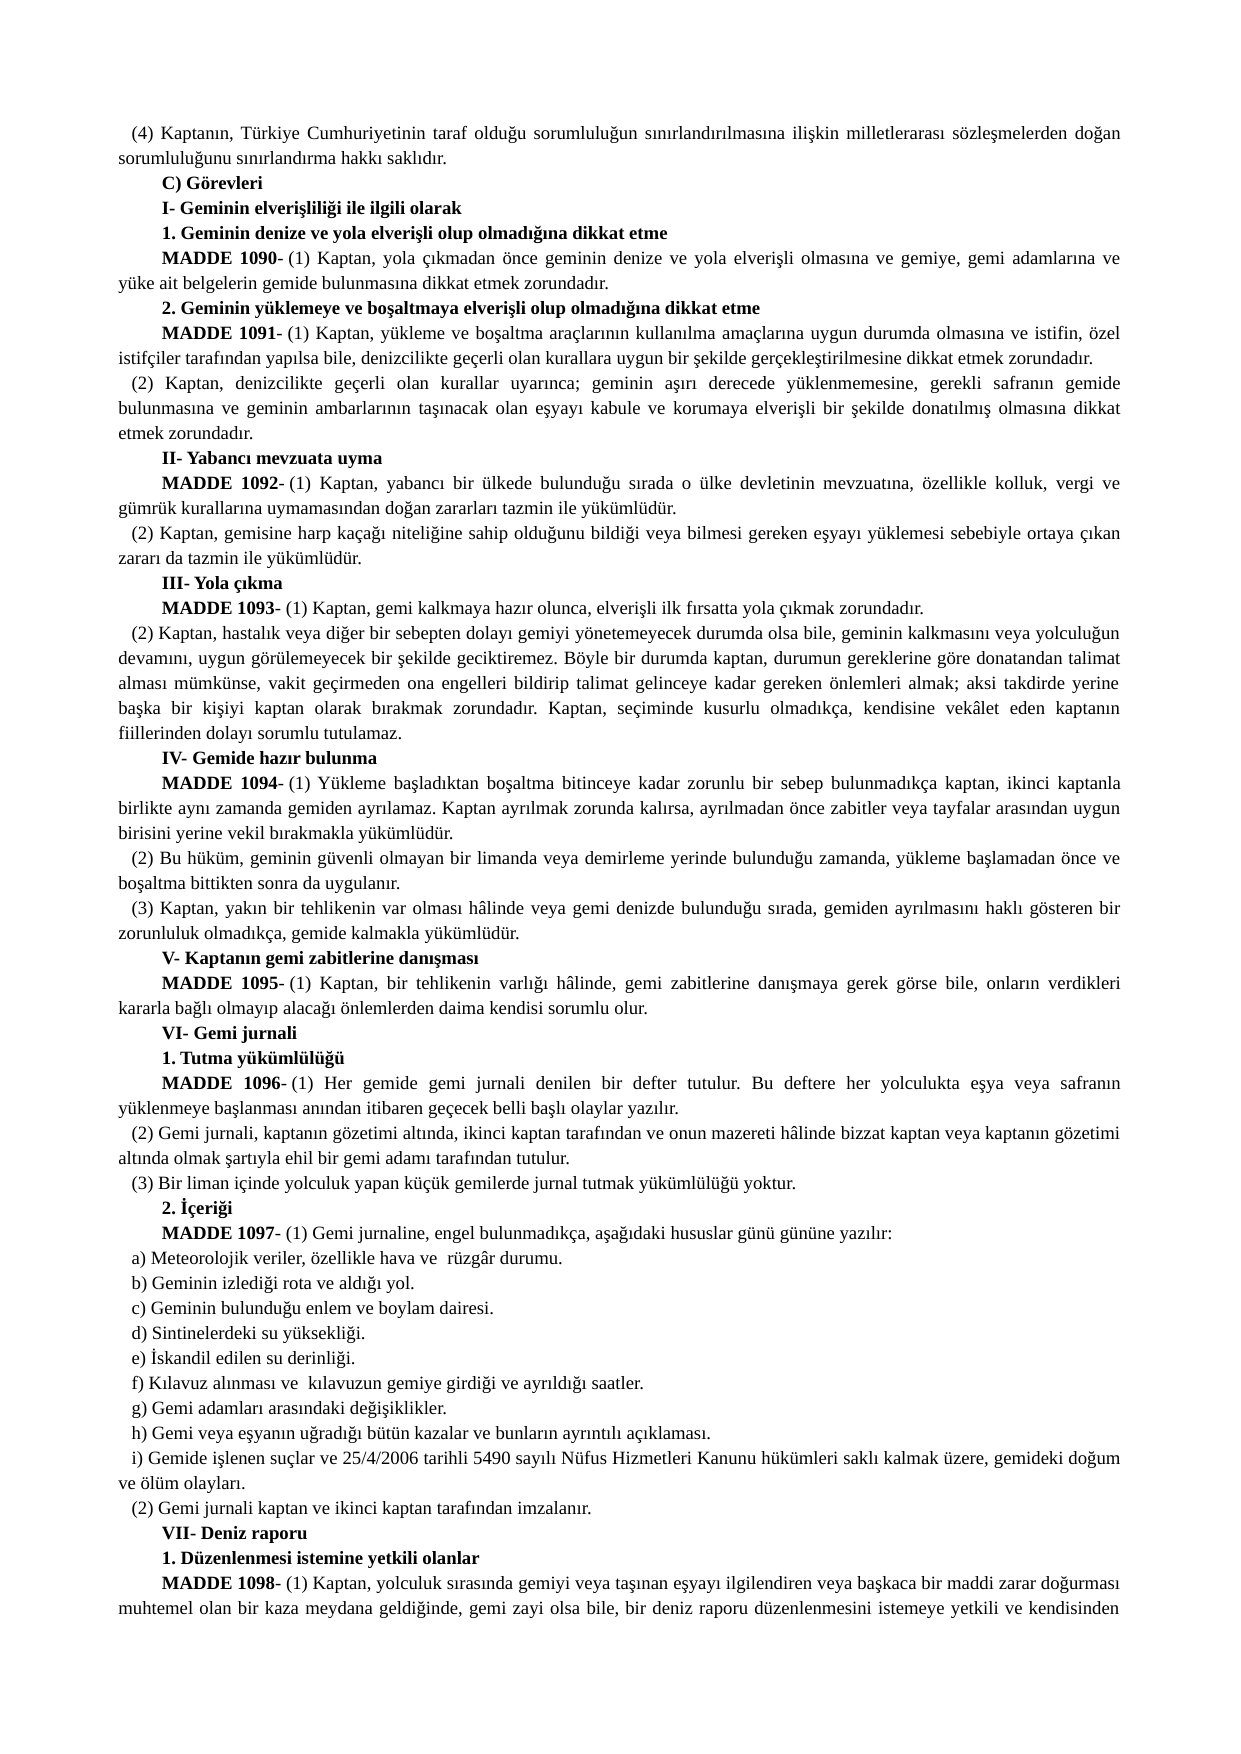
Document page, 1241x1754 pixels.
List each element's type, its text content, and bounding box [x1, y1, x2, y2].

text I- Geminin elverişliliği ile ilgili olarak [118, 193, 1122, 218]
text i) Gemide işlenen suçlar ve 25/4/2006 tarihli 5490 sayılı Nüfus Hizmetleri Kanunu hükümleri saklı kalmak üzere, gemideki doğum ve ölüm olayları. [118, 1443, 1122, 1493]
text (2) Kaptan, hastalık veya diğer bir sebepten dolayı gemiyi yönetemeyecek durumda olsa bile, geminin kalkmasını veya yolculuğun devamını, uygun görülemeyecek bir şekilde geciktiremez. Böyle bir durumda kaptan, durumun gereklerine göre donatandan talimat alması mümkünse, vakit geçirmeden ona engelleri bildirip talimat gelinceye kadar gereken önlemleri almak; aksi takdirde yerine başka bir kişiyi kaptan olarak bırakmak zorundadır. Kaptan, seçiminde kusurlu olmadıkça, kendisine vekâlet eden kaptanın fiillerinden dolayı sorumlu tutulamaz. [118, 618, 1122, 743]
text g) Gemi adamları arasındaki değişiklikler. [118, 1393, 1122, 1418]
text (2) Bu hüküm, geminin güvenli olmayan bir limanda veya demirleme yerinde bulunduğu zamanda, yükleme başlamadan önce ve boşaltma bittikten sonra da uygulanır. [118, 843, 1122, 893]
text VI- Gemi jurnali [118, 1018, 1122, 1043]
text MADDE 1095- (1) Kaptan, bir tehlikenin varlığı hâlinde, gemi zabitlerine danışmaya gerek görse bile, onların verdikleri kararla bağlı olmayıp alacağı önlemlerden daima kendisi sorumlu olur. [118, 968, 1122, 1018]
text (2) Kaptan, denizcilikte geçerli olan kurallar uyarınca; geminin aşırı derecede yüklenmemesine, gerekli safranın gemide bulunmasına ve geminin ambarlarının taşınacak olan eşyayı kabule ve korumaya elverişli bir şekilde donatılmış olmasına dikkat etmek zorundadır. [118, 368, 1122, 443]
text (3) Bir liman içinde yolculuk yapan küçük gemilerde jurnal tutmak yükümlülüğü yoktur. [118, 1168, 1122, 1193]
text MADDE 1093- (1) Kaptan, gemi kalkmaya hazır olunca, elverişli ilk fırsatta yola çıkmak zorundadır. [118, 593, 1122, 618]
text (3) Kaptan, yakın bir tehlikenin var olması hâlinde veya gemi denizde bulunduğu sırada, gemiden ayrılmasını haklı gösteren bir zorunluluk olmadıkça, gemide kalmakla yükümlüdür. [118, 893, 1122, 943]
text 1. Düzenlenmesi istemine yetkili olanlar [118, 1543, 1122, 1568]
text III- Yola çıkma [118, 568, 1122, 593]
text II- Yabancı mevzuata uyma [118, 443, 1122, 468]
text (4) Kaptanın, Türkiye Cumhuriyetinin taraf olduğu sorumluluğun sınırlandırılmasına ilişkin milletlerarası sözleşmelerden doğan sorumluluğunu sınırlandırma hakkı saklıdır. [118, 118, 1122, 168]
text d) Sintinelerdeki su yüksekliği. [118, 1318, 1122, 1343]
text 1. Tutma yükümlülüğü [118, 1043, 1122, 1068]
text MADDE 1098- (1) Kaptan, yolculuk sırasında gemiyi veya taşınan eşyayı ilgilendiren veya başkaca bir maddi zarar doğurması muhtemel olan bir kaza meydana geldiğinde, gemi zayi olsa bile, bir deniz raporu düzenlenmesini istemeye yetkili ve kendisinden [118, 1568, 1122, 1618]
text 2. İçeriği [118, 1193, 1122, 1218]
text e) İskandil edilen su derinliği. [118, 1343, 1122, 1368]
text VII- Deniz raporu [118, 1518, 1122, 1543]
text IV- Gemide hazır bulunma [118, 743, 1122, 768]
text MADDE 1092- (1) Kaptan, yabancı bir ülkede bulunduğu sırada o ülke devletinin mevzuatına, özellikle kolluk, vergi ve gümrük kurallarına uymamasından doğan zararları tazmin ile yükümlüdür. [118, 468, 1122, 518]
text MADDE 1091- (1) Kaptan, yükleme ve boşaltma araçlarının kullanılma amaçlarına uygun durumda olmasına ve istifin, özel istifçiler tarafından yapılsa bile, denizcilikte geçerli olan kurallara uygun bir şekilde gerçekleştirilmesine dikkat etmek zorundadır. [118, 318, 1122, 368]
text (2) Kaptan, gemisine harp kaçağı niteliğine sahip olduğunu bildiği veya bilmesi gereken eşyayı yüklemesi sebebiyle ortaya çıkan zararı da tazmin ile yükümlüdür. [118, 518, 1122, 568]
text V- Kaptanın gemi zabitlerine danışması [118, 943, 1122, 968]
text MADDE 1096- (1) Her gemide gemi jurnali denilen bir defter tutulur. Bu deftere her yolculukta eşya veya safranın yüklenmeye başlanması anından itibaren geçecek belli başlı olaylar yazılır. [118, 1068, 1122, 1118]
text (2) Gemi jurnali, kaptanın gözetimi altında, ikinci kaptan tarafından ve onun mazereti hâlinde bizzat kaptan veya kaptanın gözetimi altında olmak şartıyla ehil bir gemi adamı tarafından tutulur. [118, 1118, 1122, 1168]
text MADDE 1097- (1) Gemi jurnaline, engel bulunmadıkça, aşağıdaki hususlar günü gününe yazılır: [118, 1218, 1122, 1243]
text (2) Gemi jurnali kaptan ve ikinci kaptan tarafından imzalanır. [118, 1493, 1122, 1518]
text MADDE 1090- (1) Kaptan, yola çıkmadan önce geminin denize ve yola elverişli olmasına ve gemiye, gemi adamlarına ve yüke ait belgelerin gemide bulunmasına dikkat etmek zorundadır. [118, 243, 1122, 293]
text h) Gemi veya eşyanın uğradığı bütün kazalar ve bunların ayrıntılı açıklaması. [118, 1418, 1122, 1443]
text c) Geminin bulunduğu enlem ve boylam dairesi. [118, 1293, 1122, 1318]
text MADDE 1094- (1) Yükleme başladıktan boşaltma bitinceye kadar zorunlu bir sebep bulunmadıkça kaptan, ikinci kaptanla birlikte aynı zamanda gemiden ayrılamaz. Kaptan ayrılmak zorunda kalırsa, ayrılmadan önce zabitler veya tayfalar arasından uygun birisini yerine vekil bırakmakla yükümlüdür. [118, 768, 1122, 843]
text f) Kılavuz alınması ve kılavuzun gemiye girdiği ve ayrıldığı saatler. [118, 1368, 1122, 1393]
text 2. Geminin yüklemeye ve boşaltmaya elverişli olup olmadığına dikkat etme [118, 293, 1122, 318]
text a) Meteorolojik veriler, özellikle hava ve rüzgâr durumu. [118, 1243, 1122, 1268]
text b) Geminin izlediği rota ve aldığı yol. [118, 1268, 1122, 1293]
text 1. Geminin denize ve yola elverişli olup olmadığına dikkat etme [118, 218, 1122, 243]
text C) Görevleri [118, 168, 1122, 193]
